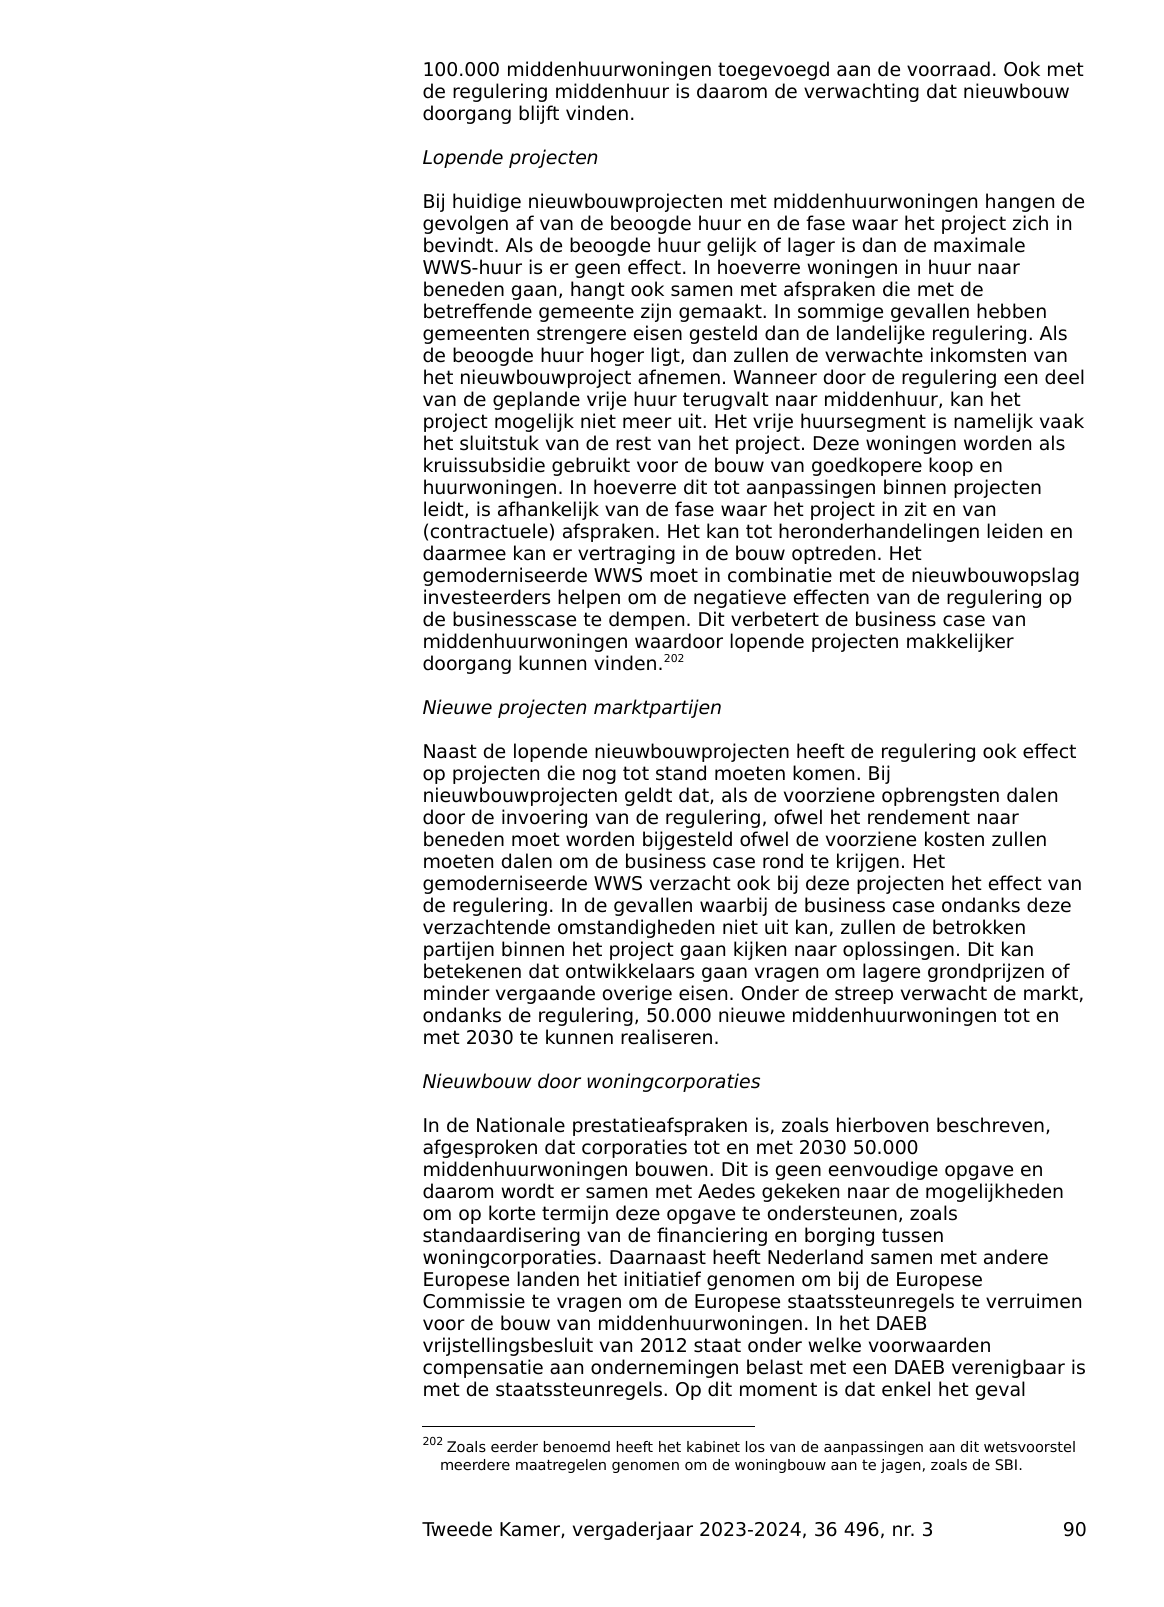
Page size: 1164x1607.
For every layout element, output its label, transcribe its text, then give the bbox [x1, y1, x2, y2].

text 100.000 middenhuurwoningen toegevoegd aan de voorraad. Ook met de regulering middenhuur is daarom de verwachting dat nieuwbouw doorgang blijft vinden. [422, 59, 1087, 125]
text Zoals eerder benoemd heeft het kabinet los van de aanpassingen aan dit wetsvoorstel meerdere maatregelen genomen om de woningbouw aan te jagen, zoals de SBI. [422, 1435, 1087, 1474]
subtitle Nieuwbouw door woningcorporaties [422, 1071, 1087, 1093]
text Naast de lopende nieuwbouwprojecten heeft de regulering ook effect op projecten die nog tot stand moeten komen. Bij nieuwbouwprojecten geldt dat, als de voorziene opbrengsten dalen door de invoering van de regulering, ofwel het rendement naar beneden moet worden bijgesteld ofwel de voorziene kosten zullen moeten dalen om de business case rond te krijgen. Het gemoderniseerde WWS verzacht ook bij deze projecten het effect van de regulering. In de gevallen waarbij de business case ondanks deze verzachtende omstandigheden niet uit kan, zullen de betrokken partijen binnen het project gaan kijken naar oplossingen. Dit kan betekenen dat ontwikkelaars gaan vragen om lagere grondprijzen of minder vergaande overige eisen. Onder de streep verwacht de markt, ondanks de regulering, 50.000 nieuwe middenhuurwoningen tot en met 2030 te kunnen realiseren. [422, 741, 1087, 1049]
text Bij huidige nieuwbouwprojecten met middenhuurwoningen hangen de gevolgen af van de beoogde huur en de fase waar het project zich in bevindt. Als de beoogde huur gelijk of lager is dan de maximale WWS-huur is er geen effect. In hoeverre woningen in huur naar beneden gaan, hangt ook samen met afspraken die met de betreffende gemeente zijn gemaakt. In sommige gevallen hebben gemeenten strengere eisen gesteld dan de landelijke regulering. Als de beoogde huur hoger ligt, dan zullen de verwachte inkomsten van het nieuwbouwproject afnemen. Wanneer door de regulering een deel van de geplande vrije huur terugvalt naar middenhuur, kan het project mogelijk niet meer uit. Het vrije huursegment is namelijk vaak het sluitstuk van de rest van het project. Deze woningen worden als kruissubsidie gebruikt voor de bouw van goedkopere koop en huurwoningen. In hoeverre dit tot aanpassingen binnen projecten leidt, is afhankelijk van de fase waar het project in zit en van (contractuele) afspraken. Het kan tot heronderhandelingen leiden en daarmee kan er vertraging in de bouw optreden. Het gemoderniseerde WWS moet in combinatie met de nieuwbouwopslag investeerders helpen om de negatieve effecten van de regulering op de businesscase te dempen. Dit verbetert de business case van middenhuurwoningen waardoor lopende projecten makkelijker doorgang kunnen vinden. [422, 191, 1087, 675]
subtitle Lopende projecten [422, 147, 1087, 169]
text In de Nationale prestatieafspraken is, zoals hierboven beschreven, afgesproken dat corporaties tot en met 2030 50.000 middenhuurwoningen bouwen. Dit is geen eenvoudige opgave en daarom wordt er samen met Aedes gekeken naar de mogelijkheden om op korte termijn deze opgave te ondersteunen, zoals standaardisering van de financiering en borging tussen woningcorporaties. Daarnaast heeft Nederland samen met andere Europese landen het initiatief genomen om bij de Europese Commissie te vragen om de Europese staatssteunregels te verruimen voor de bouw van middenhuurwoningen. In het DAEB vrijstellingsbesluit van 2012 staat onder welke voorwaarden compensatie aan ondernemingen belast met een DAEB verenigbaar is met de staatssteunregels. Op dit moment is dat enkel het geval [422, 1115, 1087, 1401]
subtitle Nieuwe projecten marktpartijen [422, 697, 1087, 719]
